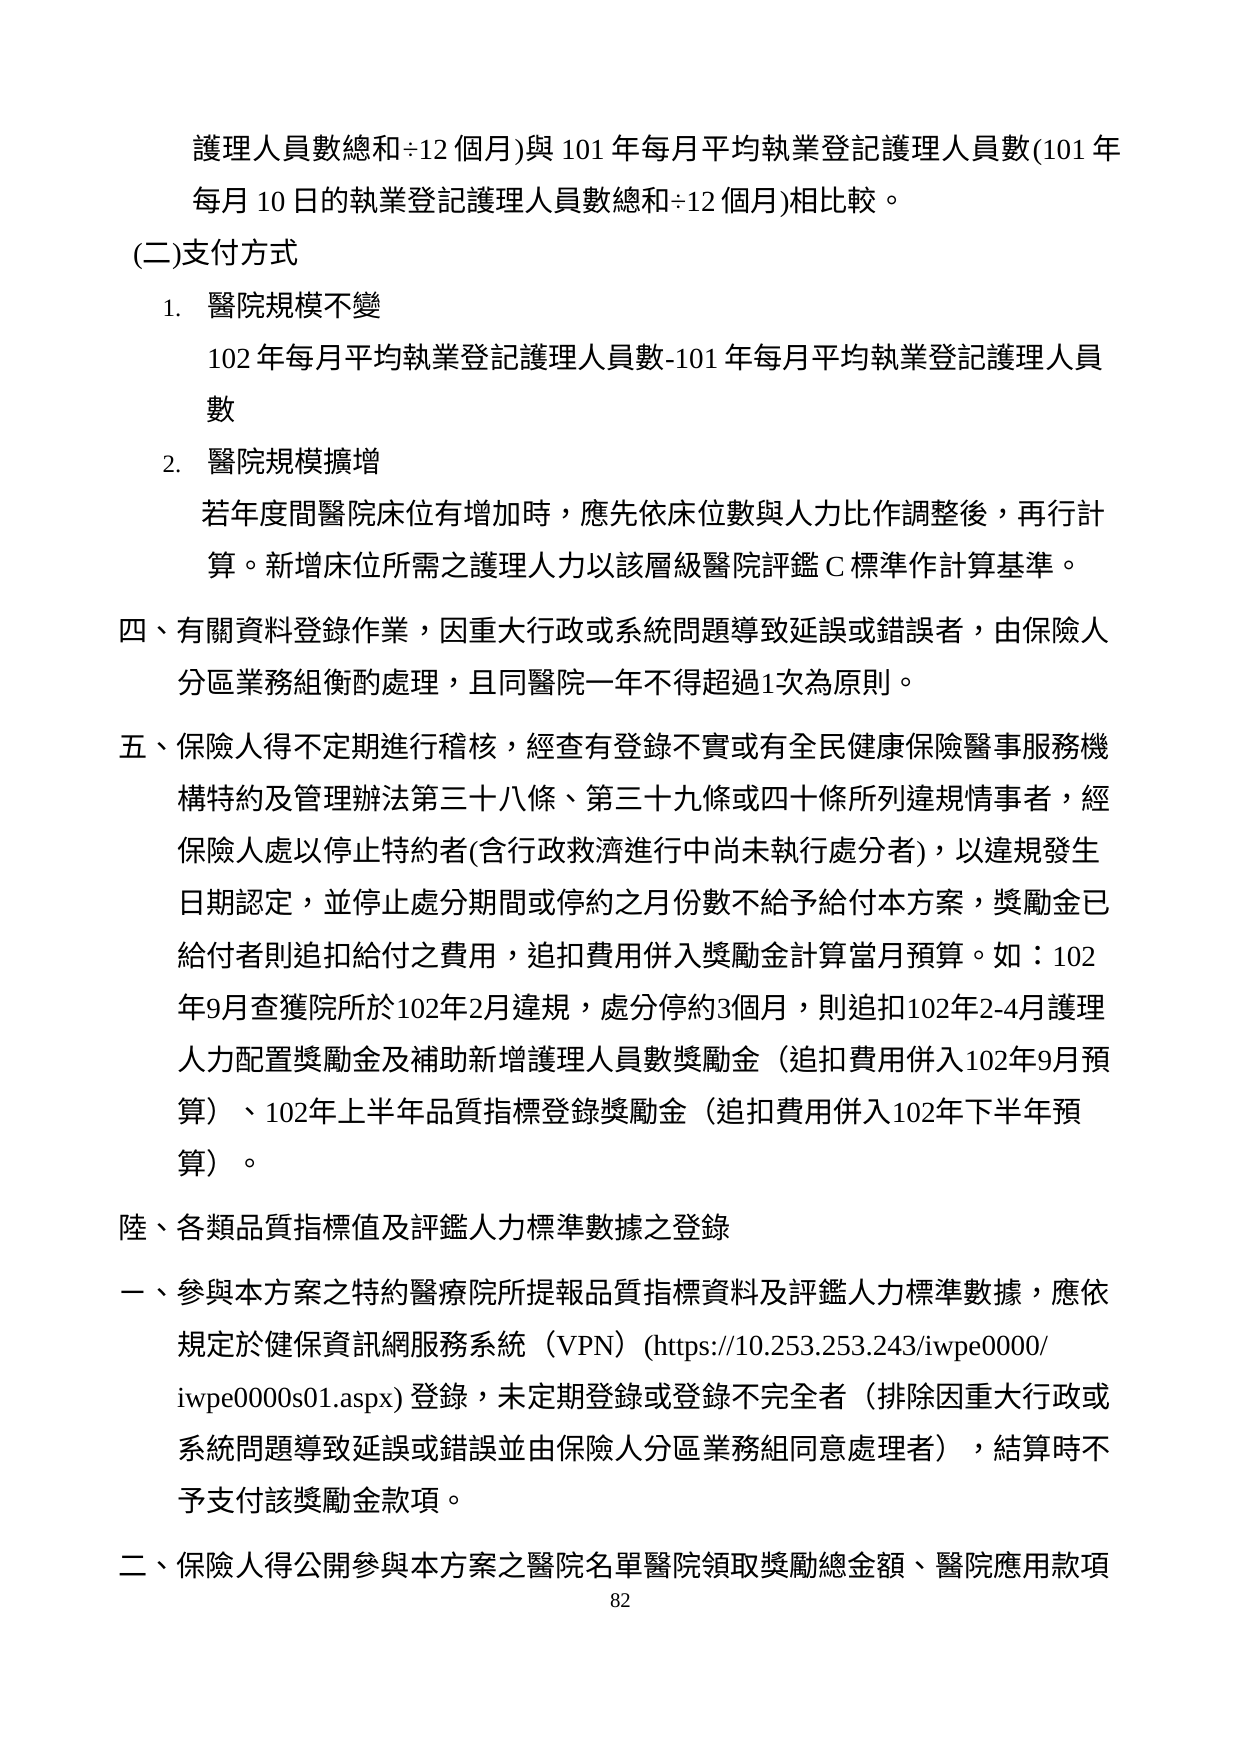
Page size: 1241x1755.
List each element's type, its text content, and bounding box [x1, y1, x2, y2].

text ㄧ、參與本方案之特約醫療院所提報品質指標資料及評鑑人力標準數據，應依規定於健保資訊網服務系統（VPN）(https://10.253.253.243/iwpe0000/iwpe0000s01.aspx) 登錄，未定期登錄或登錄不完全者（排除因重大行政或系統問題導致延誤或錯誤並由保險人分區業務組同意處理者），結算時不予支付該獎勵金款項。 [118, 1262, 1122, 1522]
text 102年每月平均執業登記護理人員數-101年每月平均執業登記護理人員數 [207, 326, 1108, 431]
text 四、有關資料登錄作業，因重大行政或系統問題導致延誤或錯誤者，由保險人分區業務組衡酌處理，且同醫院一年不得超過1次為原則。 [118, 599, 1122, 703]
list 醫院規模擴增 [162, 431, 1108, 483]
text 若年度間醫院床位有增加時，應先依床位數與人力比作調整後，再行計算。新增床位所需之護理人力以該層級醫院評鑑C標準作計算基準。 [194, 483, 1122, 587]
text 二、保險人得公開參與本方案之醫院名單醫院領取獎勵總金額、醫院應用款項 [118, 1535, 1122, 1587]
text (二)支付方式 [133, 222, 1122, 274]
list 醫院規模不變 [162, 274, 1122, 326]
text 陸、各類品質指標值及評鑑人力標準數據之登錄 [118, 1197, 1122, 1249]
text 護理人員數總和÷12個月)與101年每月平均執業登記護理人員數(101年每月10日的執業登記護理人員數總和÷12個月)相比較。 [192, 118, 1122, 222]
text 五、保險人得不定期進行稽核，經查有登錄不實或有全民健康保險醫事服務機構特約及管理辦法第三十八條、第三十九條或四十條所列違規情事者，經保險人處以停止特約者(含行政救濟進行中尚未執行處分者)，以違規發生日期認定，並停止處分期間或停約之月份數不給予給付本方案，獎勵金已給付者則追扣給付之費用，追扣費用併入獎勵金計算當月預算。如：102年9月查獲院所於102年2月違規，處分停約3個月，則追扣102年2-4月護理人力配置獎勵金及補助新增護理人員數獎勵金（追扣費用併入102年9月預算）、102年上半年品質指標登錄獎勵金（追扣費用併入102年下半年預算）。 [118, 716, 1122, 1185]
